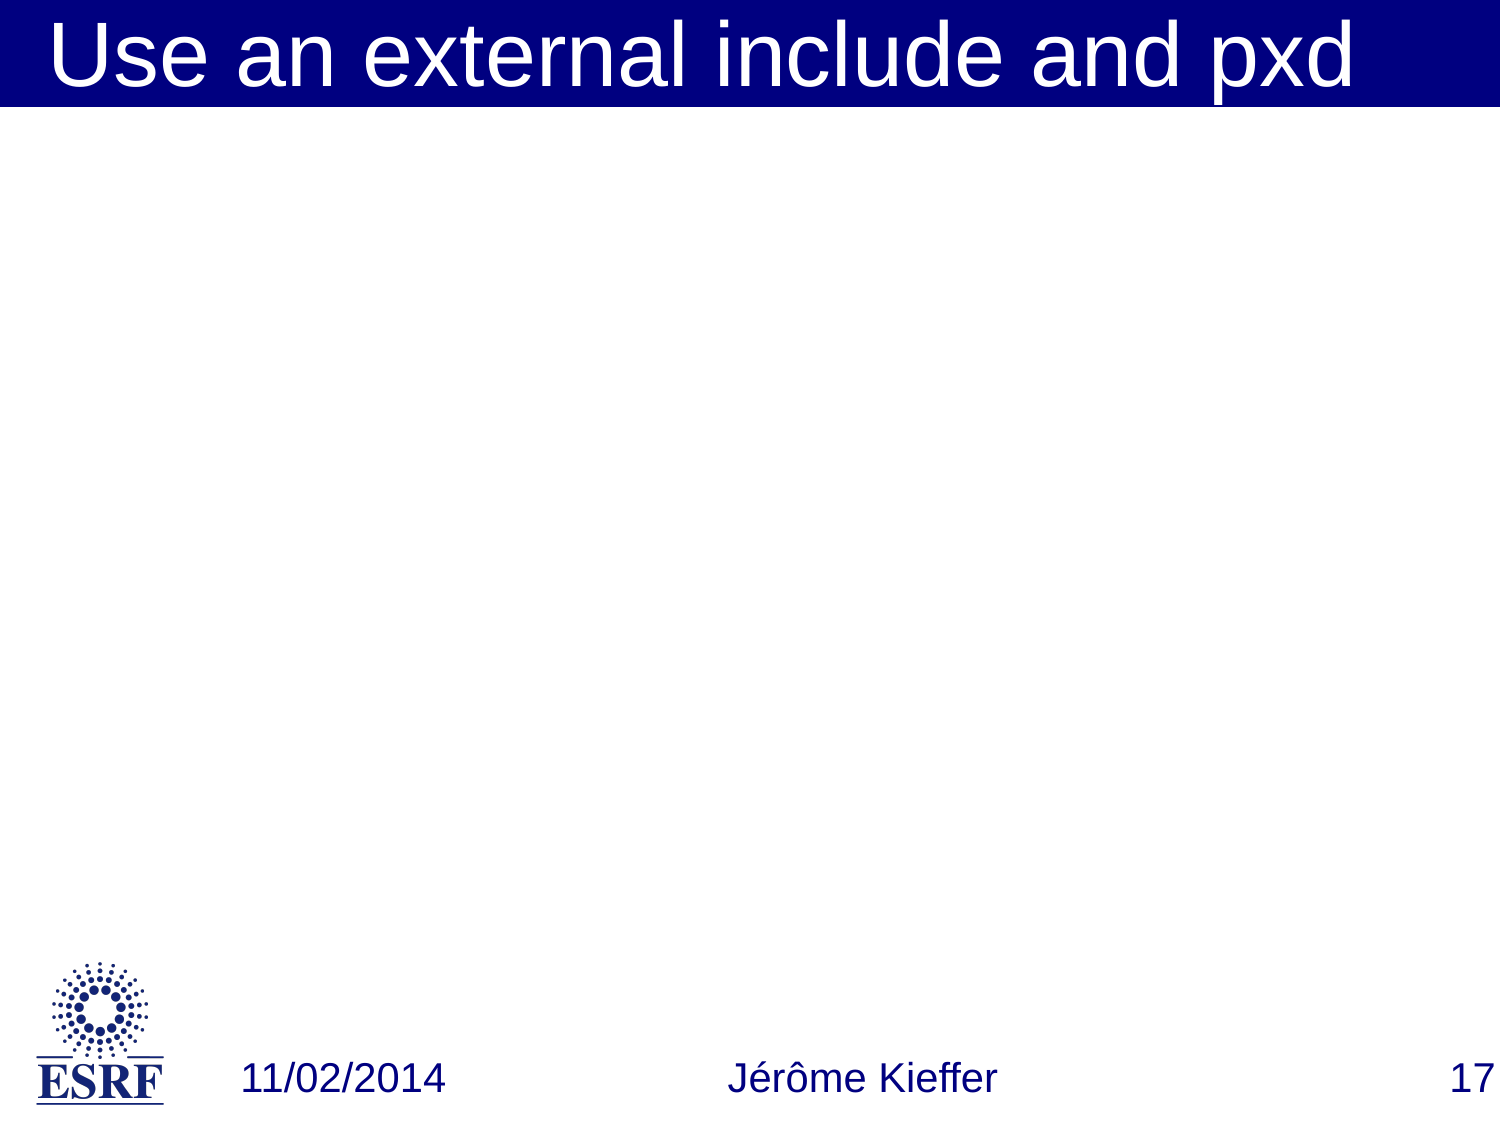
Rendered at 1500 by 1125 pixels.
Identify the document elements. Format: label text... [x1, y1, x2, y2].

title Use an external include and pxd [47, 3, 1500, 107]
picture [29, 956, 171, 1111]
